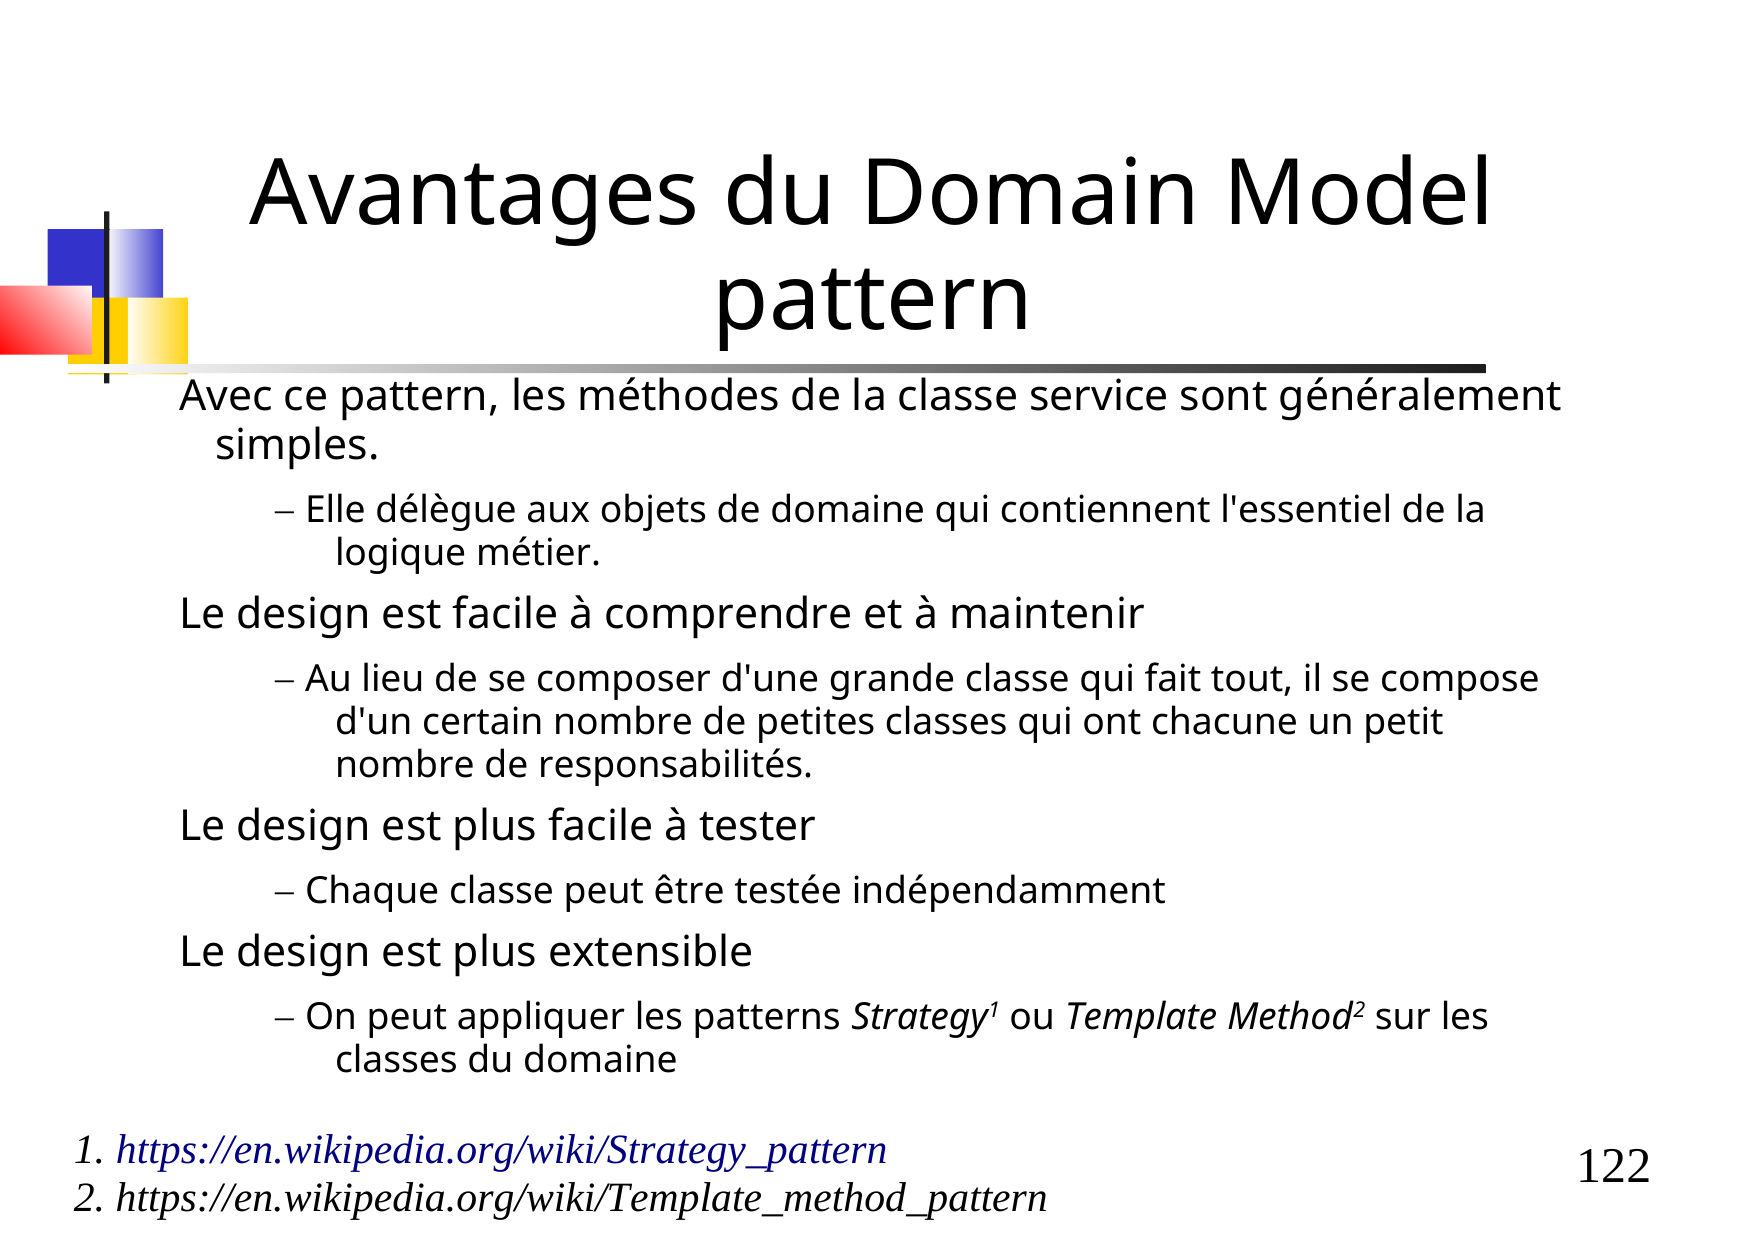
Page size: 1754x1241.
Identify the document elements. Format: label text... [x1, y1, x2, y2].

list Avec ce pattern, les méthodes de la classe service sont généralement simples. Elle délègue aux objets de domaine qui contiennent l'essentiel de la logique métier. Le design est facile à comprendre et à maintenir Au lieu de se composer d'une grande classe qui fait tout, il se compose d'un certain nombre de petites classes qui ont chacune un petit nombre de responsabilités. Le design est plus facile à tester Chaque classe peut être testée indépendamment Le design est plus extensible On peut appliquer les patterns Strategy1 ou Template Method2 sur les classes du domaine [179, 371, 1567, 1091]
title Avantages du Domain Model pattern [179, 139, 1567, 351]
text_box 1. https://en.wikipedia.org/wiki/Strategy_pattern 2. https://en.wikipedia.org/wiki/Template_method_pattern [59, 1118, 1075, 1229]
